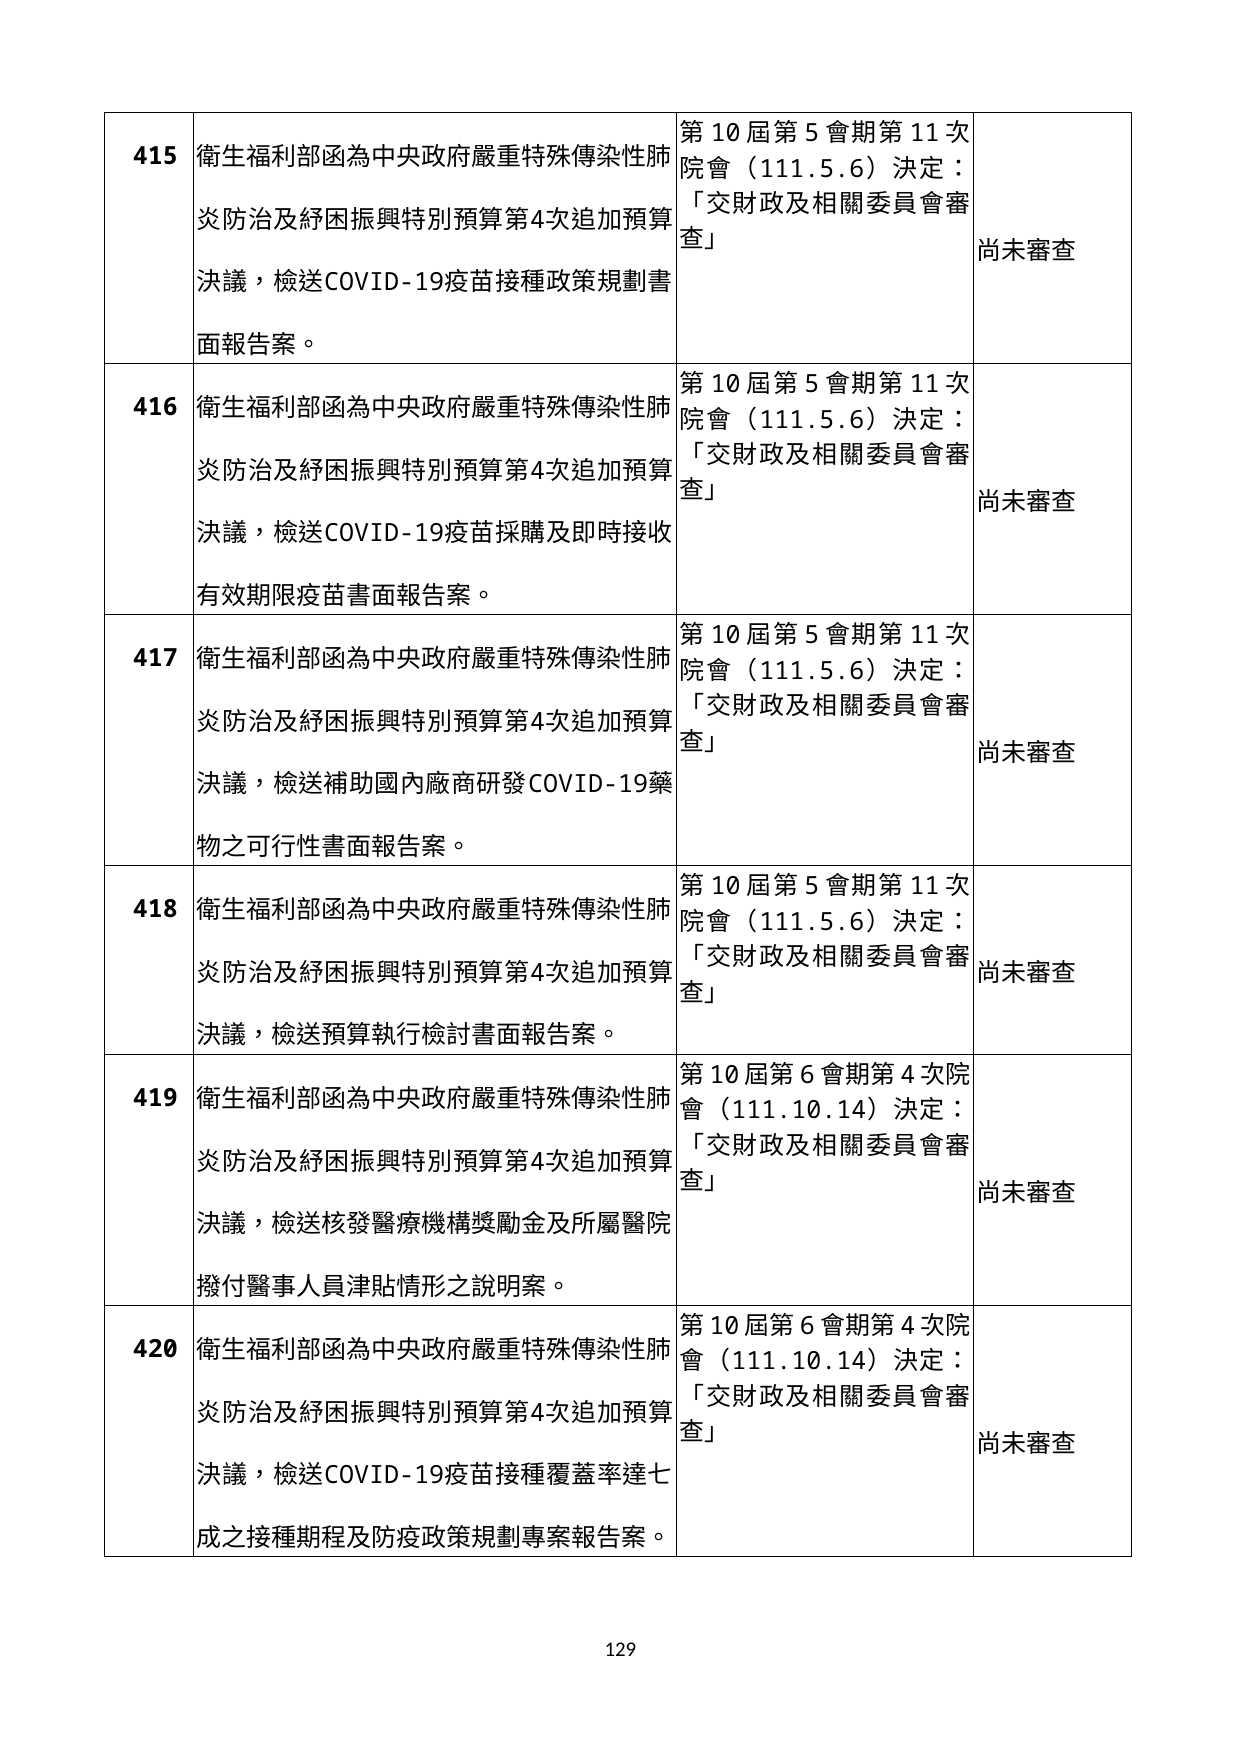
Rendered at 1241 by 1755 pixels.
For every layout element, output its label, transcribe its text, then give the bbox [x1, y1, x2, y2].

table_cell [105, 866, 193, 1054]
table_cell 尚未審查 [974, 615, 1131, 865]
table_cell 第10屆第5會期第11次院會（111.5.6）決定：「交財政及相關委員會審查」 [677, 364, 973, 614]
table_cell [105, 615, 193, 865]
table_cell 衛生福利部函為中央政府嚴重特殊傳染性肺炎防治及紓困振興特別預算第4次追加預算決議，檢送預算執行檢討書面報告案。 [194, 866, 676, 1054]
table_cell [105, 364, 193, 614]
table_cell 衛生福利部函為中央政府嚴重特殊傳染性肺炎防治及紓困振興特別預算第4次追加預算決議，檢送COVID-19疫苗接種覆蓋率達七成之接種期程及防疫政策規劃專案報告案。 [194, 1306, 676, 1556]
table_cell [105, 1306, 193, 1556]
table_cell [1132, 112, 1136, 363]
table_cell [1132, 1054, 1136, 1305]
table_cell 尚未審查 [974, 1055, 1131, 1305]
table_cell 衛生福利部函為中央政府嚴重特殊傳染性肺炎防治及紓困振興特別預算第4次追加預算決議，檢送COVID-19疫苗接種政策規劃書面報告案。 [194, 113, 676, 363]
table_cell 第10屆第5會期第11次院會（111.5.6）決定：「交財政及相關委員會審查」 [677, 615, 973, 865]
table_cell 尚未審查 [974, 866, 1131, 1054]
table_cell [1132, 865, 1136, 1054]
table_cell [1132, 1305, 1136, 1556]
table_cell 衛生福利部函為中央政府嚴重特殊傳染性肺炎防治及紓困振興特別預算第4次追加預算決議，檢送COVID-19疫苗採購及即時接收有效期限疫苗書面報告案。 [194, 364, 676, 614]
table_cell 第10屆第6會期第4次院會（111.10.14）決定：「交財政及相關委員會審查」 [677, 1306, 973, 1556]
table_cell [1132, 614, 1136, 865]
table_cell 尚未審查 [974, 1306, 1131, 1556]
table_cell 尚未審查 [974, 113, 1131, 363]
table_cell 第10屆第5會期第11次院會（111.5.6）決定：「交財政及相關委員會審查」 [677, 866, 973, 1054]
table_cell 尚未審查 [974, 364, 1131, 614]
table_cell [105, 1055, 193, 1305]
table_cell 第10屆第5會期第11次院會（111.5.6）決定：「交財政及相關委員會審查」 [677, 113, 973, 363]
table_cell 衛生福利部函為中央政府嚴重特殊傳染性肺炎防治及紓困振興特別預算第4次追加預算決議，檢送補助國內廠商研發COVID-19藥物之可行性書面報告案。 [194, 615, 676, 865]
table_cell [1132, 363, 1136, 614]
table_cell 衛生福利部函為中央政府嚴重特殊傳染性肺炎防治及紓困振興特別預算第4次追加預算決議，檢送核發醫療機構獎勵金及所屬醫院撥付醫事人員津貼情形之說明案。 [194, 1055, 676, 1305]
table_cell [105, 113, 193, 363]
table_cell 第10屆第6會期第4次院會（111.10.14）決定：「交財政及相關委員會審查」 [677, 1055, 973, 1305]
